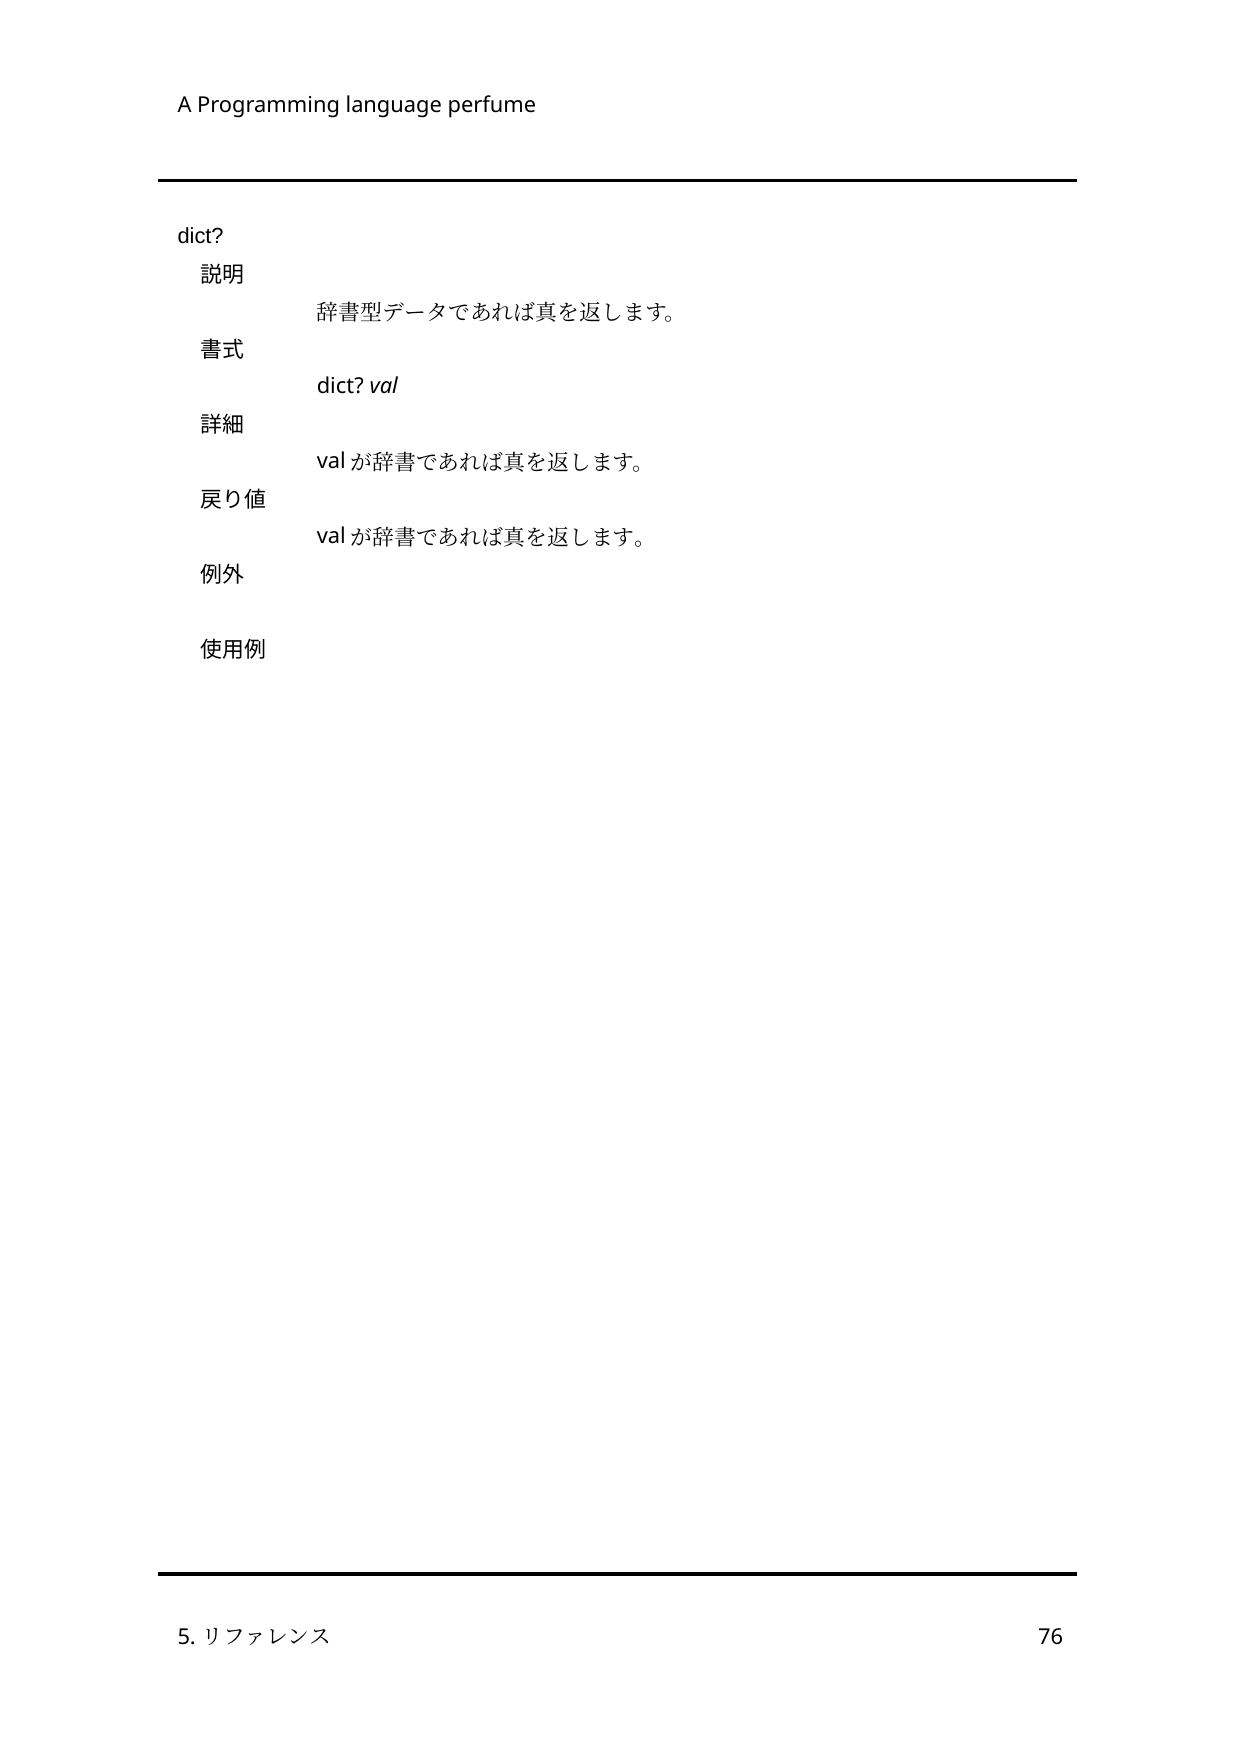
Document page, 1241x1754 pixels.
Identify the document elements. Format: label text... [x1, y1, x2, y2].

table_header 辞書型データであれば真を返します。 [317, 254, 1063, 329]
table_cell 例外 [200, 554, 317, 629]
table_cell valが辞書であれば真を返します。 [317, 479, 1063, 554]
table_cell 戻り値 [200, 479, 317, 554]
table_cell valが辞書であれば真を返します。 [317, 404, 1063, 479]
table_header 説明 [200, 254, 317, 329]
table_cell 詳細 [200, 404, 317, 479]
table_cell 使用例 [200, 629, 317, 704]
table_cell 書式 [200, 329, 317, 404]
table_cell [317, 629, 1063, 704]
subtitle dict? [177, 217, 1063, 254]
table_cell dict? val [317, 329, 1063, 404]
table_cell [317, 554, 1063, 629]
